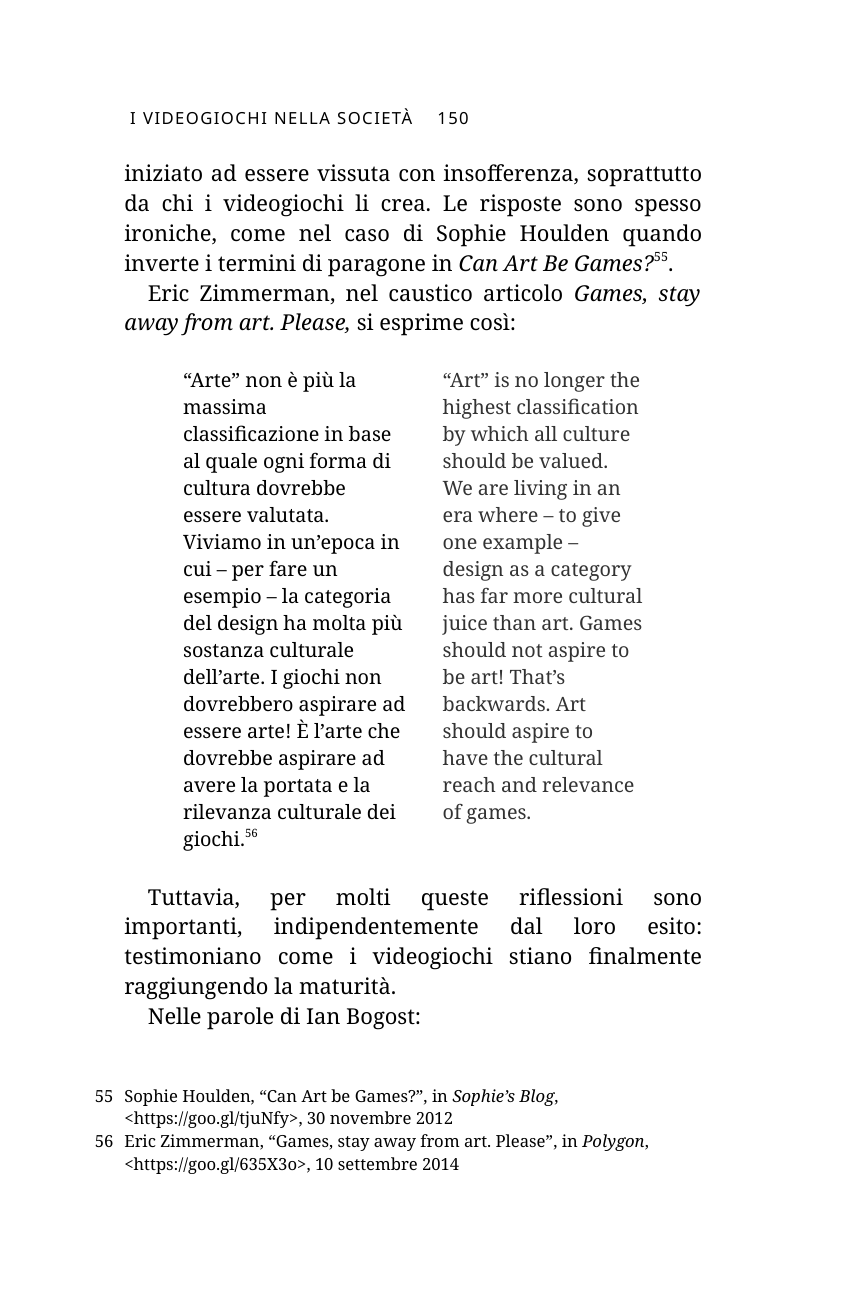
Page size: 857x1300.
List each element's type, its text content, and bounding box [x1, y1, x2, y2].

text Sophie Houlden, “Can Art be Games?”, in Sophie’s Blog, <https://goo.gl/tjuNfy>, 30 novembre 2012 [94, 1084, 703, 1130]
text Tuttavia, per molti queste riflessioni sono importanti, indipendentemente dal loro esito: testimoniano come i videogiochi stiano finalmente raggiungendo la maturità. [124, 882, 703, 1001]
text Nelle parole di Ian Bogost: [124, 1001, 703, 1031]
table_header “Art” is no longer the highest classification by which all culture should be valued. We are living in an era where – to give one example – design as a category has far more cultural juice than art. Games should not aspire to be art! That’s backwards. Art should aspire to have the cultural reach and relevance of games. [425, 337, 649, 882]
table_header “Arte” non è più la massima classificazione in base al quale ogni forma di cultura dovrebbe essere valutata. Viviamo in un’epoca in cui – per fare un esempio – la categoria del design ha molta più sostanza culturale dell’arte. I giochi non dovrebbero aspirare ad essere arte! È l’arte che dovrebbe aspirare ad avere la portata e la rilevanza culturale dei giochi. [177, 337, 425, 882]
text Eric Zimmerman, nel caustico articolo Games, stay away from art. Please, si esprime così: [124, 278, 703, 337]
text iniziato ad essere vissuta con insofferenza, soprattutto da chi i videogiochi li crea. Le risposte sono spesso ironiche, come nel caso di Sophie Houlden quando inverte i termini di paragone in Can Art Be Games?. [124, 158, 703, 278]
